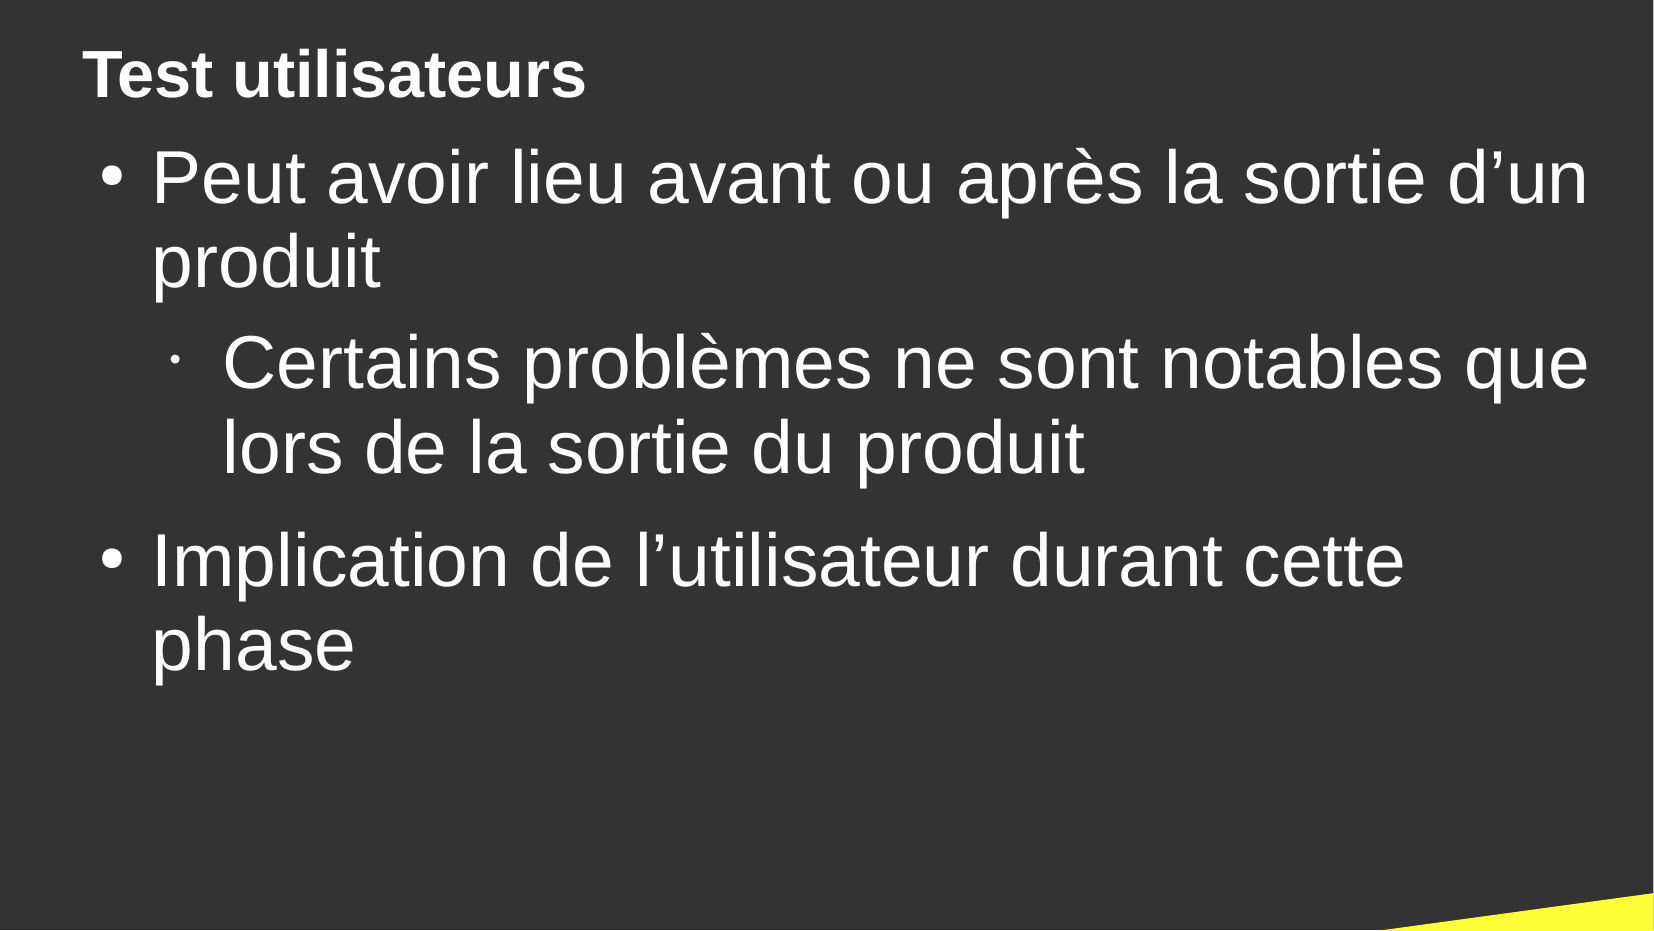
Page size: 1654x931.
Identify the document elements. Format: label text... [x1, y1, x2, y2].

text_box [1376, 893, 1654, 931]
title Test utilisateurs [82, 37, 1571, 114]
list Peut avoir lieu avant ou après la sortie d’un produit Certains problèmes ne sont notables que lors de la sortie du produit Implication de l’utilisateur durant cette phase [80, 135, 1620, 804]
